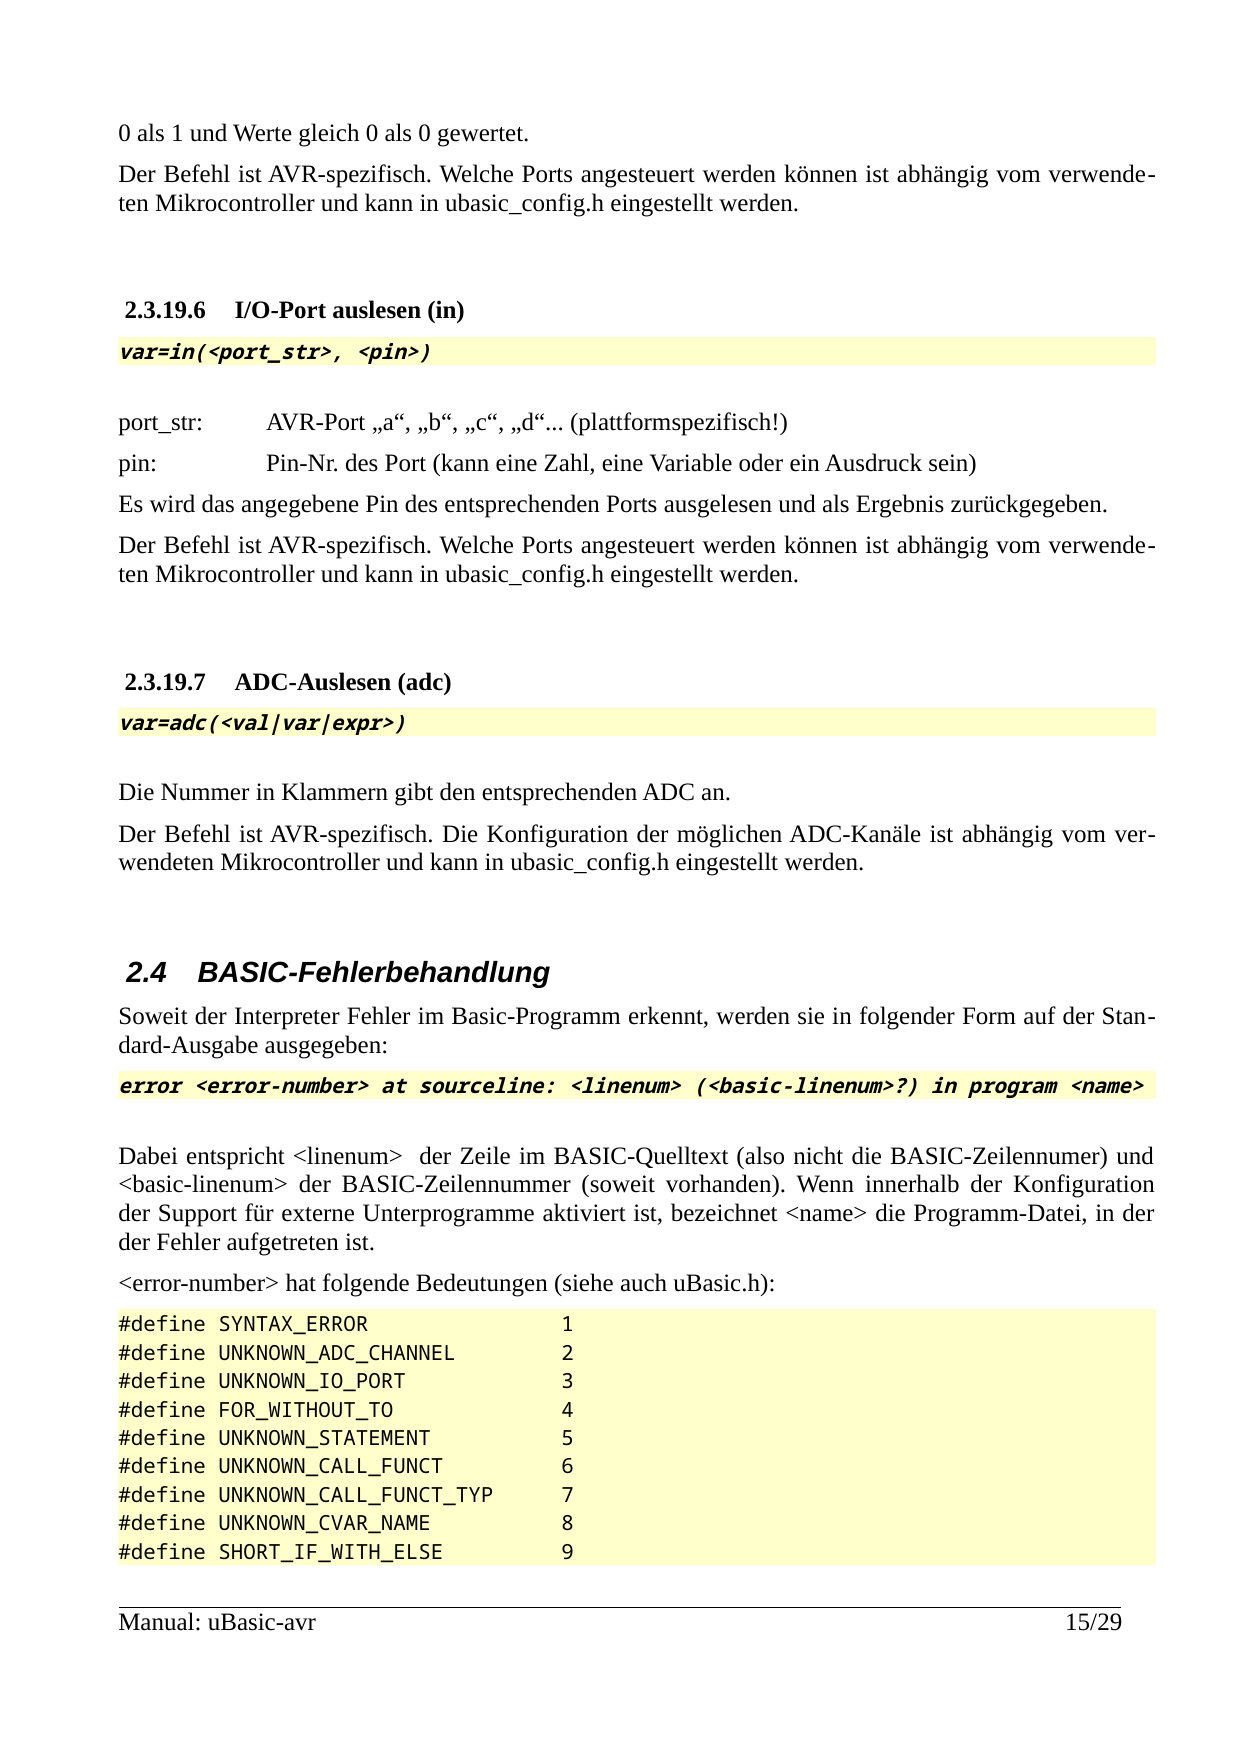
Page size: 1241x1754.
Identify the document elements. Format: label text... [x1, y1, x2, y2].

text pin: Pin-Nr. des Port (kann eine Zahl, eine Variable oder ein Ausdruck sein) [118, 448, 1156, 477]
text error <error-number> at sourceline: <linenum> (<basic-linenum>?) in program <name> [118, 1071, 1156, 1099]
text #define UNKNOWN_CVAR_NAME 8 [118, 1508, 1156, 1537]
subtitle BASIC-Fehlerbehandlung [118, 955, 1156, 988]
text port_str: AVR-Port „a“, „b“, „c“, „d“... (plattformspezifisch!) [118, 407, 1156, 435]
text Der Befehl ist AVR-spezifisch. Die Konfiguration der möglichen ADC-Kanäle ist abhängig vom ver­wendeten Mikrocontroller und kann in ubasic_config.h eingestellt werden. [118, 819, 1156, 876]
subtitle I/O-Port auslesen (in) [118, 296, 1156, 324]
subtitle ADC-Auslesen (adc) [118, 667, 1156, 695]
text #define UNKNOWN_CALL_FUNCT 6 [118, 1452, 1156, 1480]
text Es wird das angegebene Pin des entsprechenden Ports ausgelesen und als Ergebnis zurückgegeben. [118, 489, 1156, 518]
text #define UNKNOWN_ADC_CHANNEL 2 [118, 1338, 1156, 1366]
text #define FOR_WITHOUT_TO 4 [118, 1395, 1156, 1423]
text var=adc(<val|var|expr>) [118, 708, 1156, 736]
text Der Befehl ist AVR-spezifisch. Welche Ports angesteuert werden können ist abhängig vom verwende­ten Mikrocontroller und kann in ubasic_config.h eingestellt werden. [118, 530, 1156, 588]
text Dabei entspricht <linenum> der Zeile im BASIC-Quelltext (also nicht die BASIC-Zeilennumer) und <basic-linenum> der BASIC-Zeilennummer (soweit vorhanden). Wenn innerhalb der Konfiguration der Support für externe Unterprogramme aktiviert ist, bezeichnet <name> die Programm-Datei, in der der Fehler aufgetreten ist. [118, 1141, 1156, 1256]
text Der Befehl ist AVR-spezifisch. Welche Ports angesteuert werden können ist abhängig vom verwende­ten Mikrocontroller und kann in ubasic_config.h eingestellt werden. [118, 159, 1156, 217]
text <error-number> hat folgende Bedeutungen (siehe auch uBasic.h): [118, 1268, 1156, 1297]
text var=in(<port_str>, <pin>) [118, 337, 1156, 365]
text #define UNKNOWN_IO_PORT 3 [118, 1366, 1156, 1395]
text #define SYNTAX_ERROR 1 [118, 1309, 1156, 1338]
text 0 als 1 und Werte gleich 0 als 0 gewertet. [118, 118, 1156, 147]
text Die Nummer in Klammern gibt den entsprechenden ADC an. [118, 777, 1156, 806]
text #define SHORT_IF_WITH_ELSE 9 [118, 1537, 1156, 1565]
text Soweit der Interpreter Fehler im Basic-Programm erkennt, werden sie in folgender Form auf der Stan­dard-Ausgabe ausgegeben: [118, 1001, 1156, 1058]
text #define UNKNOWN_CALL_FUNCT_TYP 7 [118, 1480, 1156, 1508]
text #define UNKNOWN_STATEMENT 5 [118, 1423, 1156, 1452]
